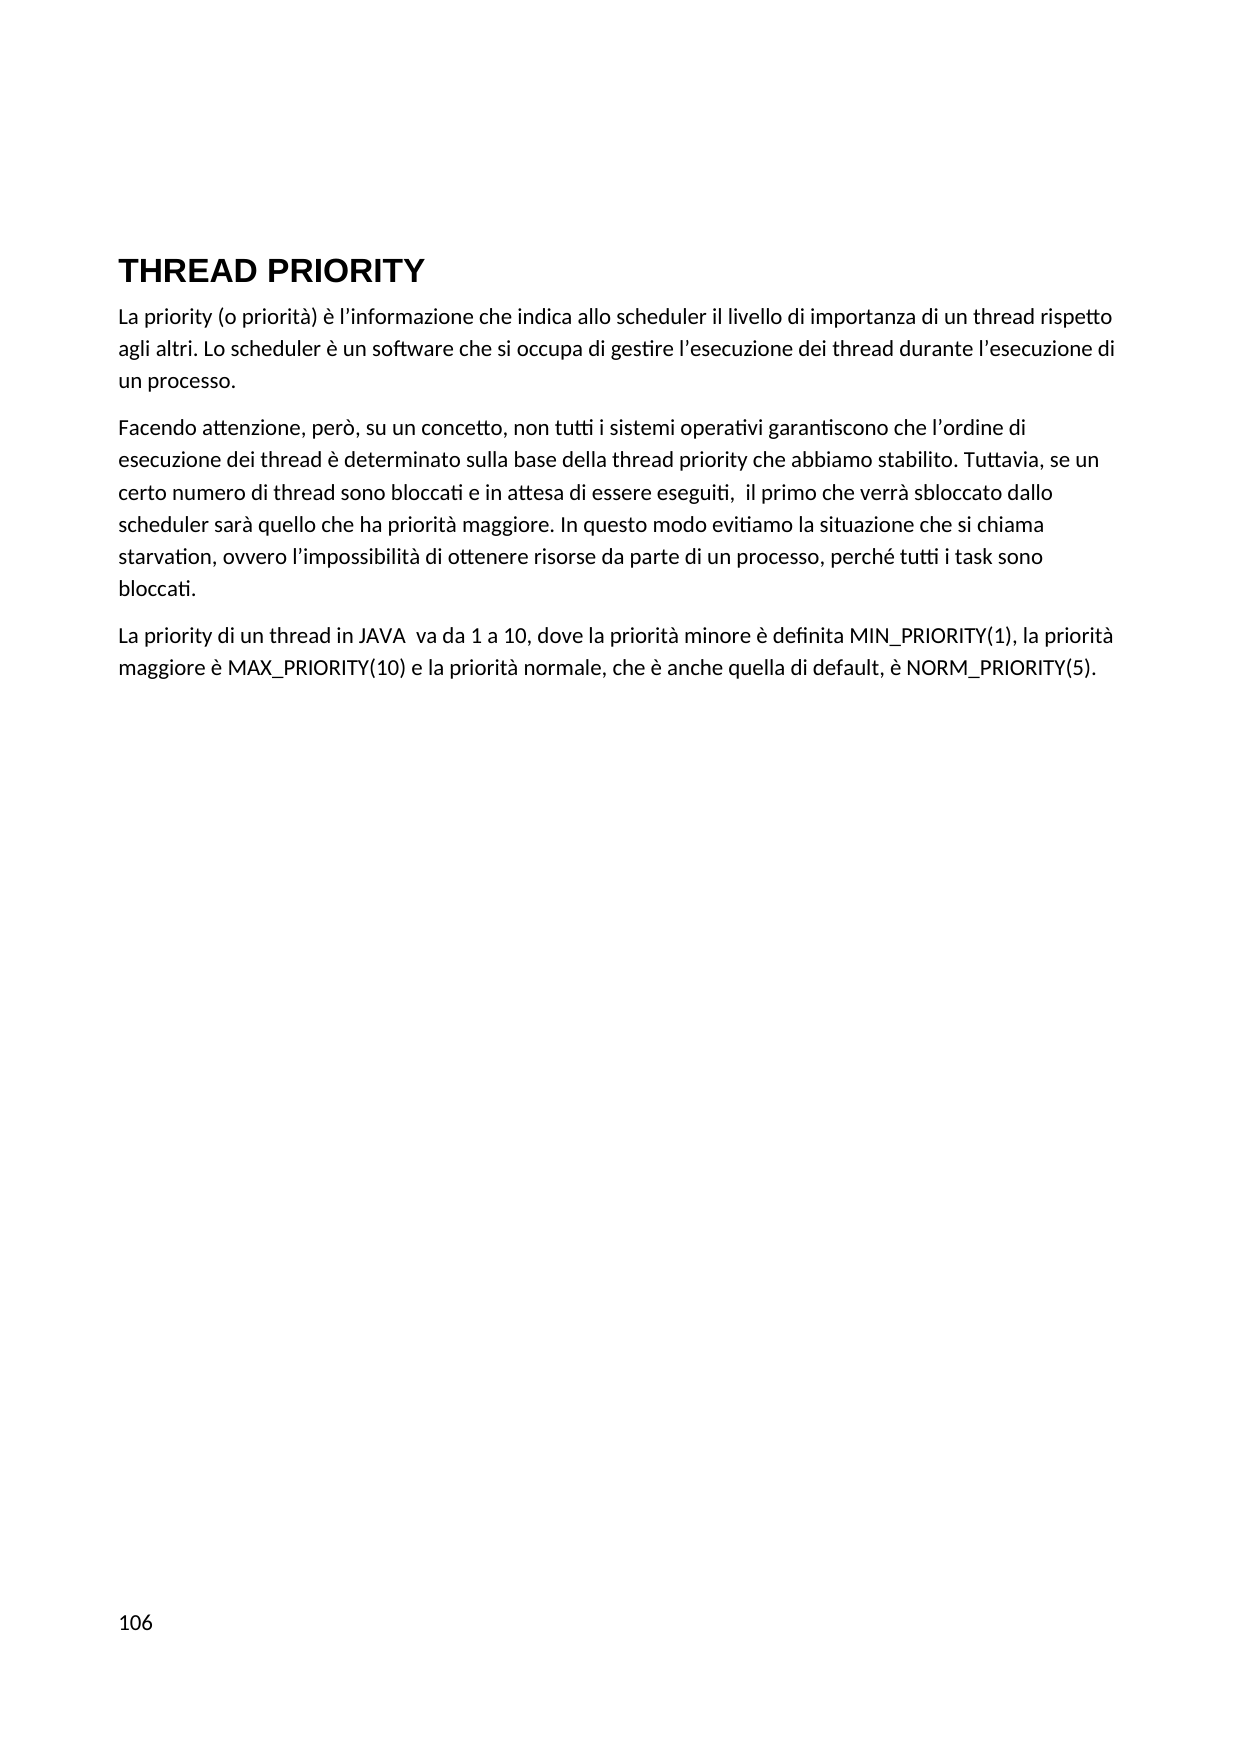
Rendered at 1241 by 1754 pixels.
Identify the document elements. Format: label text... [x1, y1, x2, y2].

text La priority di un thread in JAVA va da 1 a 10, dove la priorità minore è definita MIN_PRIORITY(1), la priorità maggiore è MAX_PRIORITY(10) e la priorità normale, che è anche quella di default, è NORM_PRIORITY(5). [118, 621, 1122, 681]
subtitle THREAD PRIORITY [118, 251, 1122, 290]
text La priority (o priorità) è l’informazione che indica allo scheduler il livello di importanza di un thread rispetto agli altri. Lo scheduler è un software che si occupa di gestire l’esecuzione dei thread durante l’esecuzione di un processo. [118, 302, 1122, 394]
text Facendo attenzione, però, su un concetto, non tutti i sistemi operativi garantiscono che l’ordine di esecuzione dei thread è determinato sulla base della thread priority che abbiamo stabilito. Tuttavia, se un certo numero di thread sono bloccati e in attesa di essere eseguiti, il primo che verrà sbloccato dallo scheduler sarà quello che ha priorità maggiore. In questo modo evitiamo la situazione che si chiama starvation, ovvero l’impossibilità di ottenere risorse da parte di un processo, perché tutti i task sono bloccati. [118, 413, 1122, 602]
